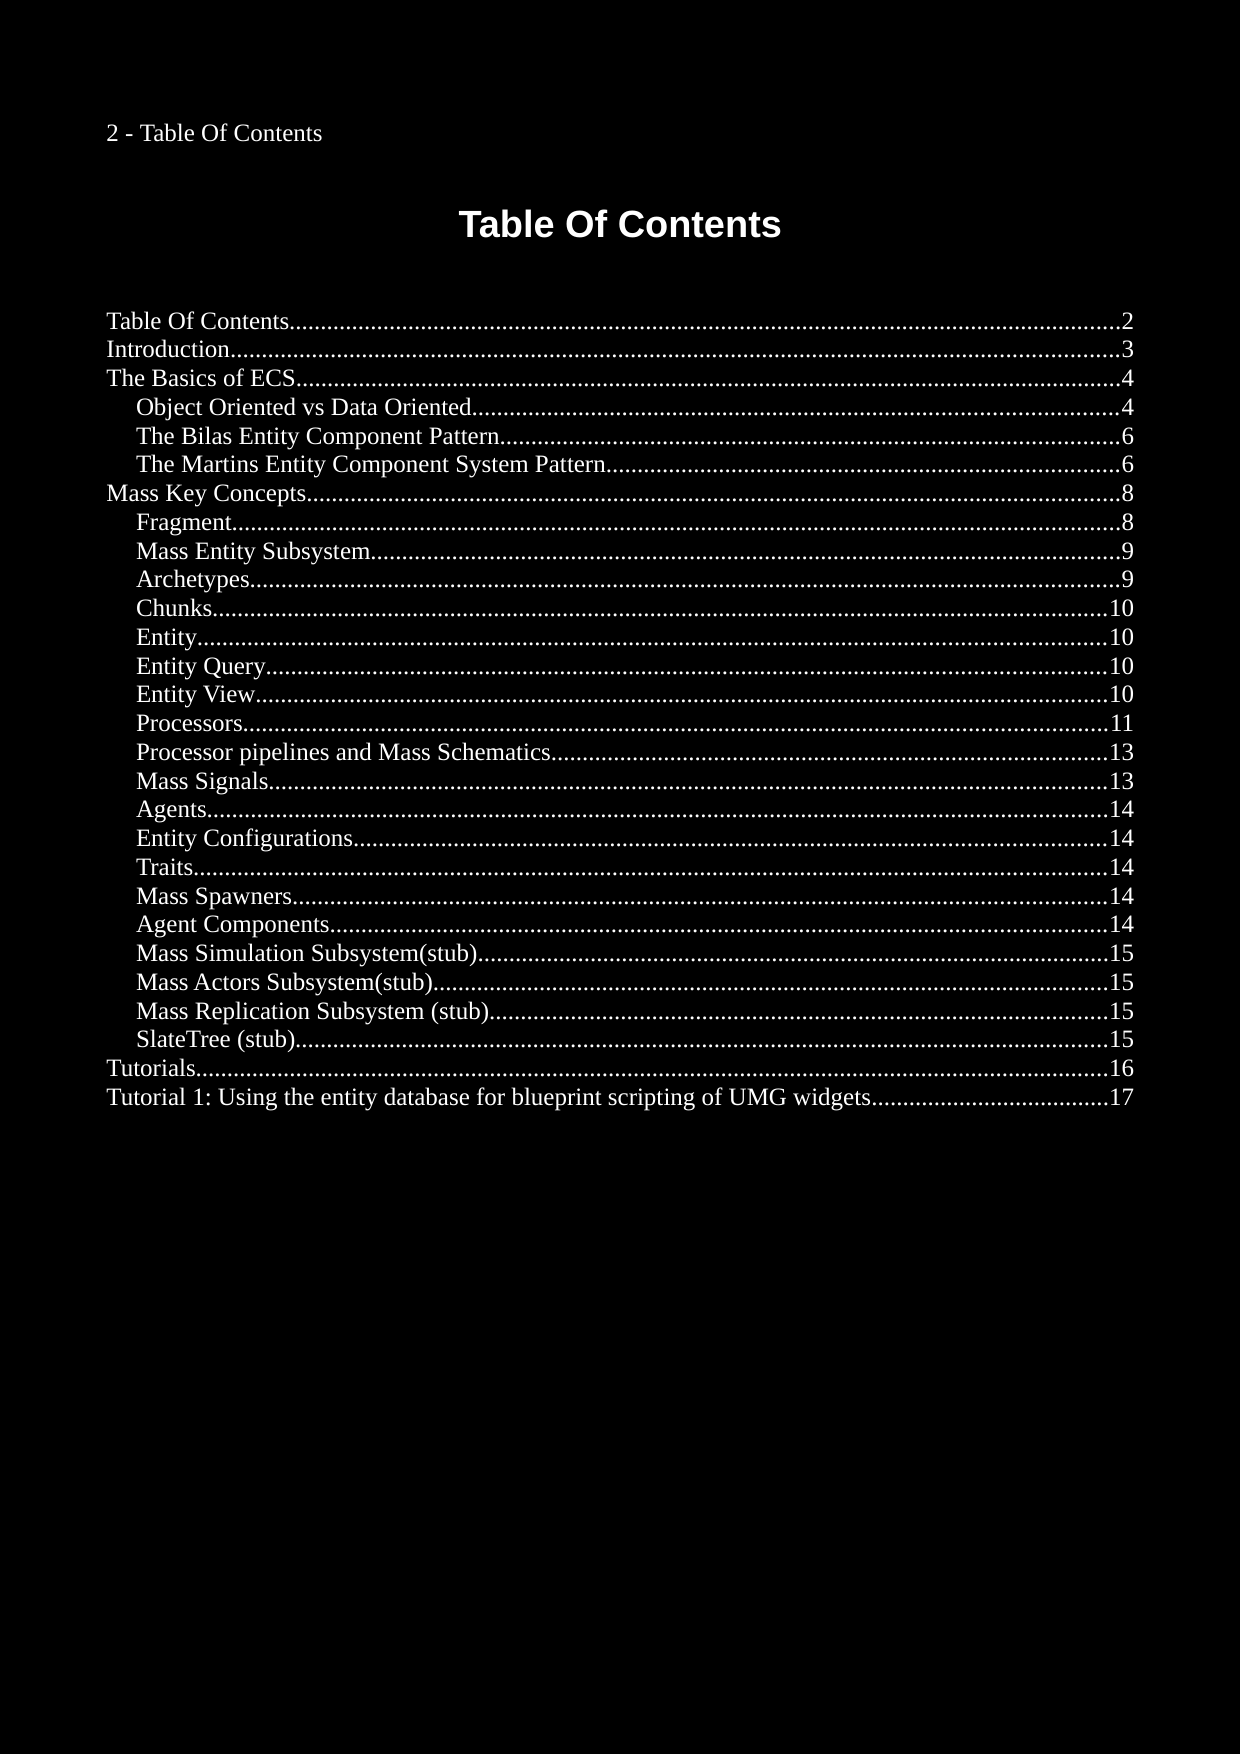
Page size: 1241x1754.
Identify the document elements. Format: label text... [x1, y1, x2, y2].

text Tutorial 1: Using the entity database for blueprint scripting of UMG widgets 17 [106, 1082, 1134, 1111]
text The Martins Entity Component System Pattern 6 [136, 449, 1134, 478]
text Fragment 8 [136, 507, 1134, 536]
text Table Of Contents 2 [106, 306, 1134, 334]
text Entity Query 10 [136, 651, 1134, 679]
text Entity 10 [136, 622, 1134, 651]
text Archetypes 9 [136, 564, 1134, 593]
text Mass Actors Subsystem(stub) 15 [136, 967, 1134, 996]
text The Bilas Entity Component Pattern 6 [136, 421, 1134, 449]
text Mass Spawners 14 [136, 881, 1134, 909]
text Entity View 10 [136, 679, 1134, 708]
text The Basics of ECS 4 [106, 363, 1134, 392]
text Introduction 3 [106, 334, 1134, 363]
text SlateTree (stub) 15 [136, 1024, 1134, 1053]
text Mass Replication Subsystem (stub) 15 [136, 996, 1134, 1024]
subtitle Table Of Contents [106, 202, 1134, 246]
text Object Oriented vs Data Oriented 4 [136, 392, 1134, 421]
text Agent Components 14 [136, 909, 1134, 938]
text Processors 11 [136, 708, 1134, 737]
text Entity Configurations 14 [136, 823, 1134, 852]
text Processor pipelines and Mass Schematics 13 [136, 737, 1134, 766]
text Mass Entity Subsystem 9 [136, 536, 1134, 564]
text Mass Signals 13 [136, 766, 1134, 794]
text Mass Key Concepts 8 [106, 478, 1134, 507]
text Chunks 10 [136, 593, 1134, 622]
text Mass Simulation Subsystem(stub) 15 [136, 938, 1134, 967]
text Agents 14 [136, 794, 1134, 823]
text Tutorials 16 [106, 1053, 1134, 1082]
text Traits 14 [136, 852, 1134, 881]
